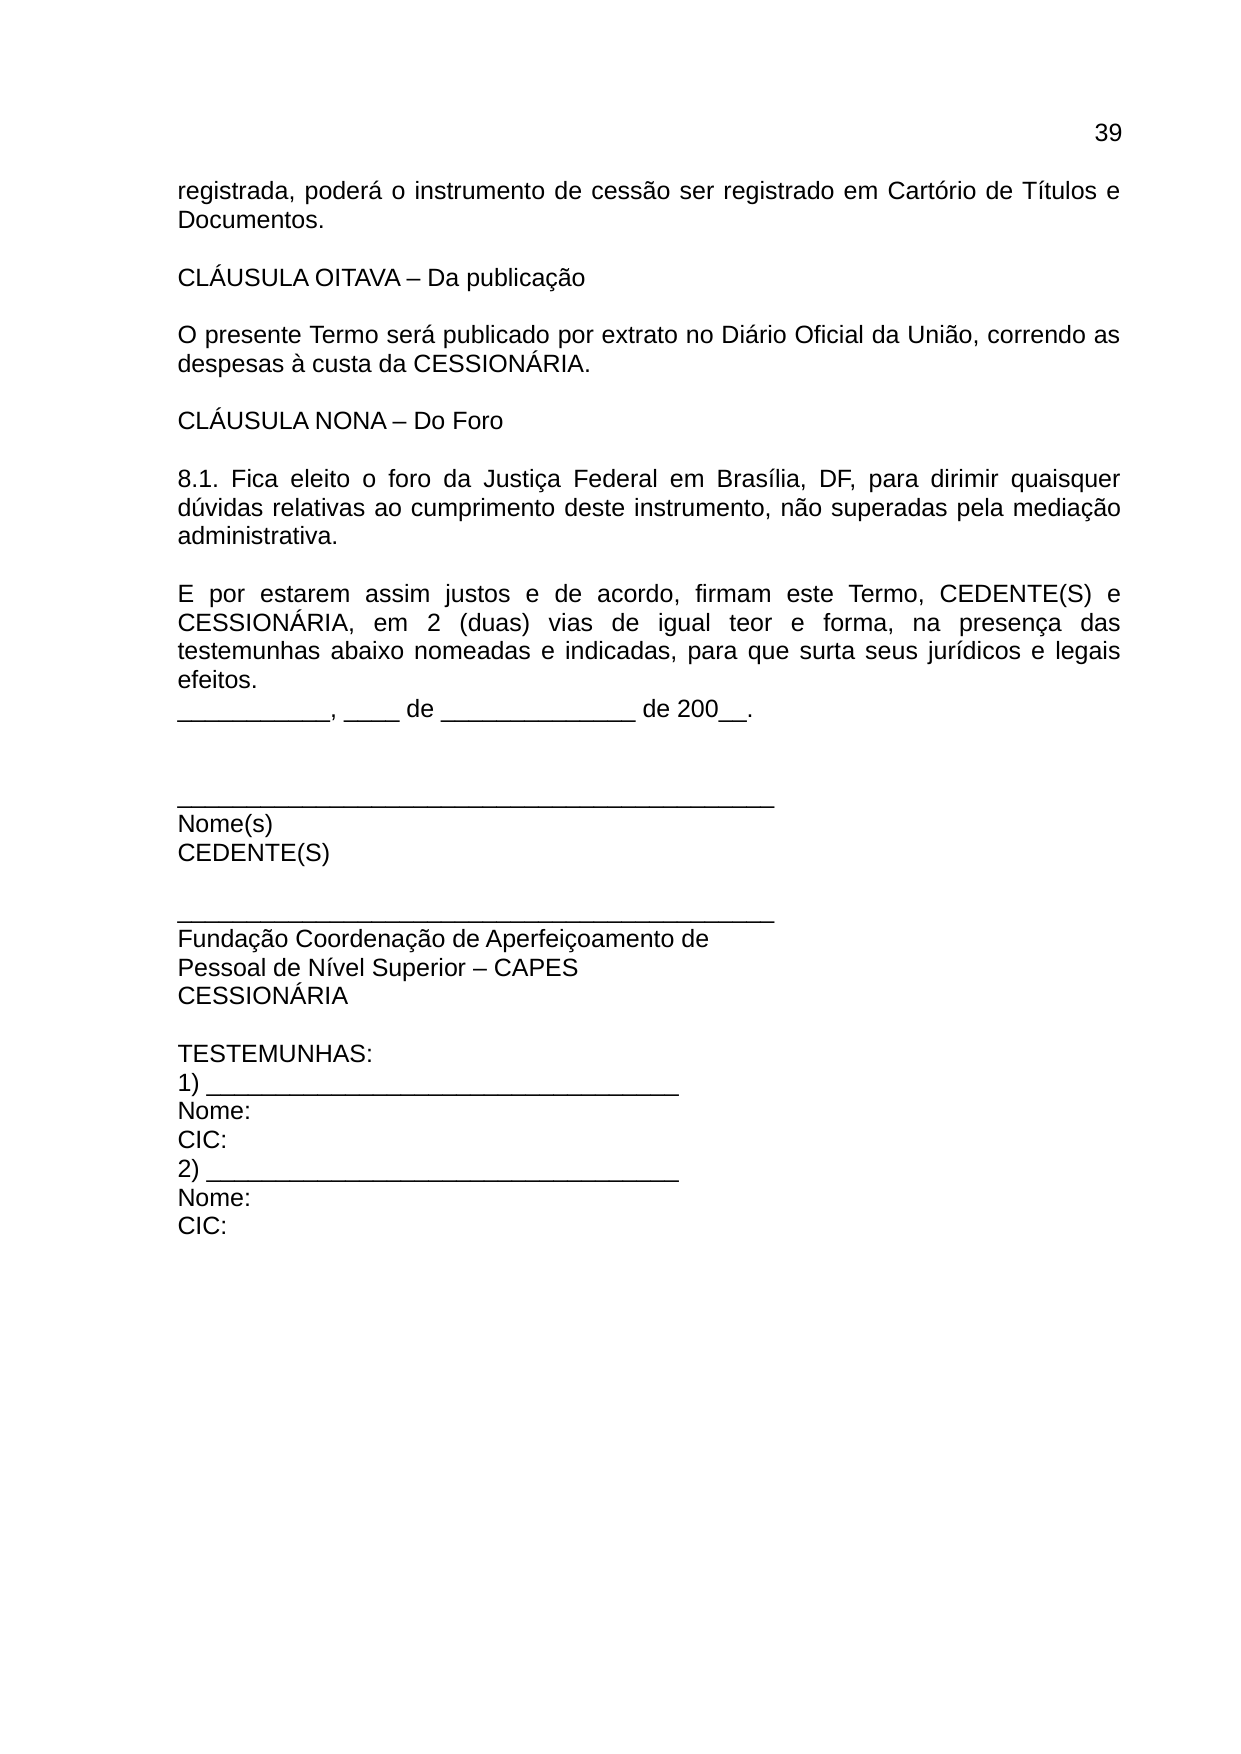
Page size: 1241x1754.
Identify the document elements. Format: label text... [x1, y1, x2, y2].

text Fundação Coordenação de Aperfeiçoamento de [177, 924, 1122, 953]
text CLÁUSULA NONA – Do Foro [177, 406, 1122, 435]
text 8.1. Fica eleito o foro da Justiça Federal em Brasília, DF, para dirimir quaisquer dúvidas relativas ao cumprimento deste instrumento, não superadas pela mediação administrativa. [177, 464, 1122, 550]
text O presente Termo será publicado por extrato no Diário Oficial da União, correndo as despesas à custa da CESSIONÁRIA. [177, 320, 1122, 378]
text Pessoal de Nível Superior – CAPES [177, 953, 1122, 981]
text 2) __________________________________ [177, 1154, 1122, 1183]
text CIC: [177, 1125, 1122, 1154]
text CIC: [177, 1211, 1122, 1240]
text TESTEMUNHAS: [177, 1039, 1122, 1068]
text Nome(s) [177, 809, 1122, 838]
text Nome: [177, 1096, 1122, 1125]
text Nome: [177, 1183, 1122, 1211]
text CLÁUSULA OITAVA – Da publicação [177, 263, 1122, 291]
text CESSIONÁRIA [177, 981, 1122, 1010]
text CEDENTE(S) [177, 838, 1122, 866]
text 1) __________________________________ [177, 1068, 1122, 1096]
text registrada, poderá o instrumento de cessão ser registrado em Cartório de Títulos e Documentos. [177, 176, 1122, 234]
text E por estarem assim justos e de acordo, firmam este Termo, CEDENTE(S) e CESSIONÁRIA, em 2 (duas) vias de igual teor e forma, na presença das testemunhas abaixo nomeadas e indicadas, para que surta seus jurídicos e legais efeitos. [177, 579, 1122, 694]
text ___________________________________________ [177, 780, 1122, 809]
text ___________________________________________ [177, 895, 1122, 924]
text ___________, ____ de ______________ de 200__. [177, 694, 1122, 723]
